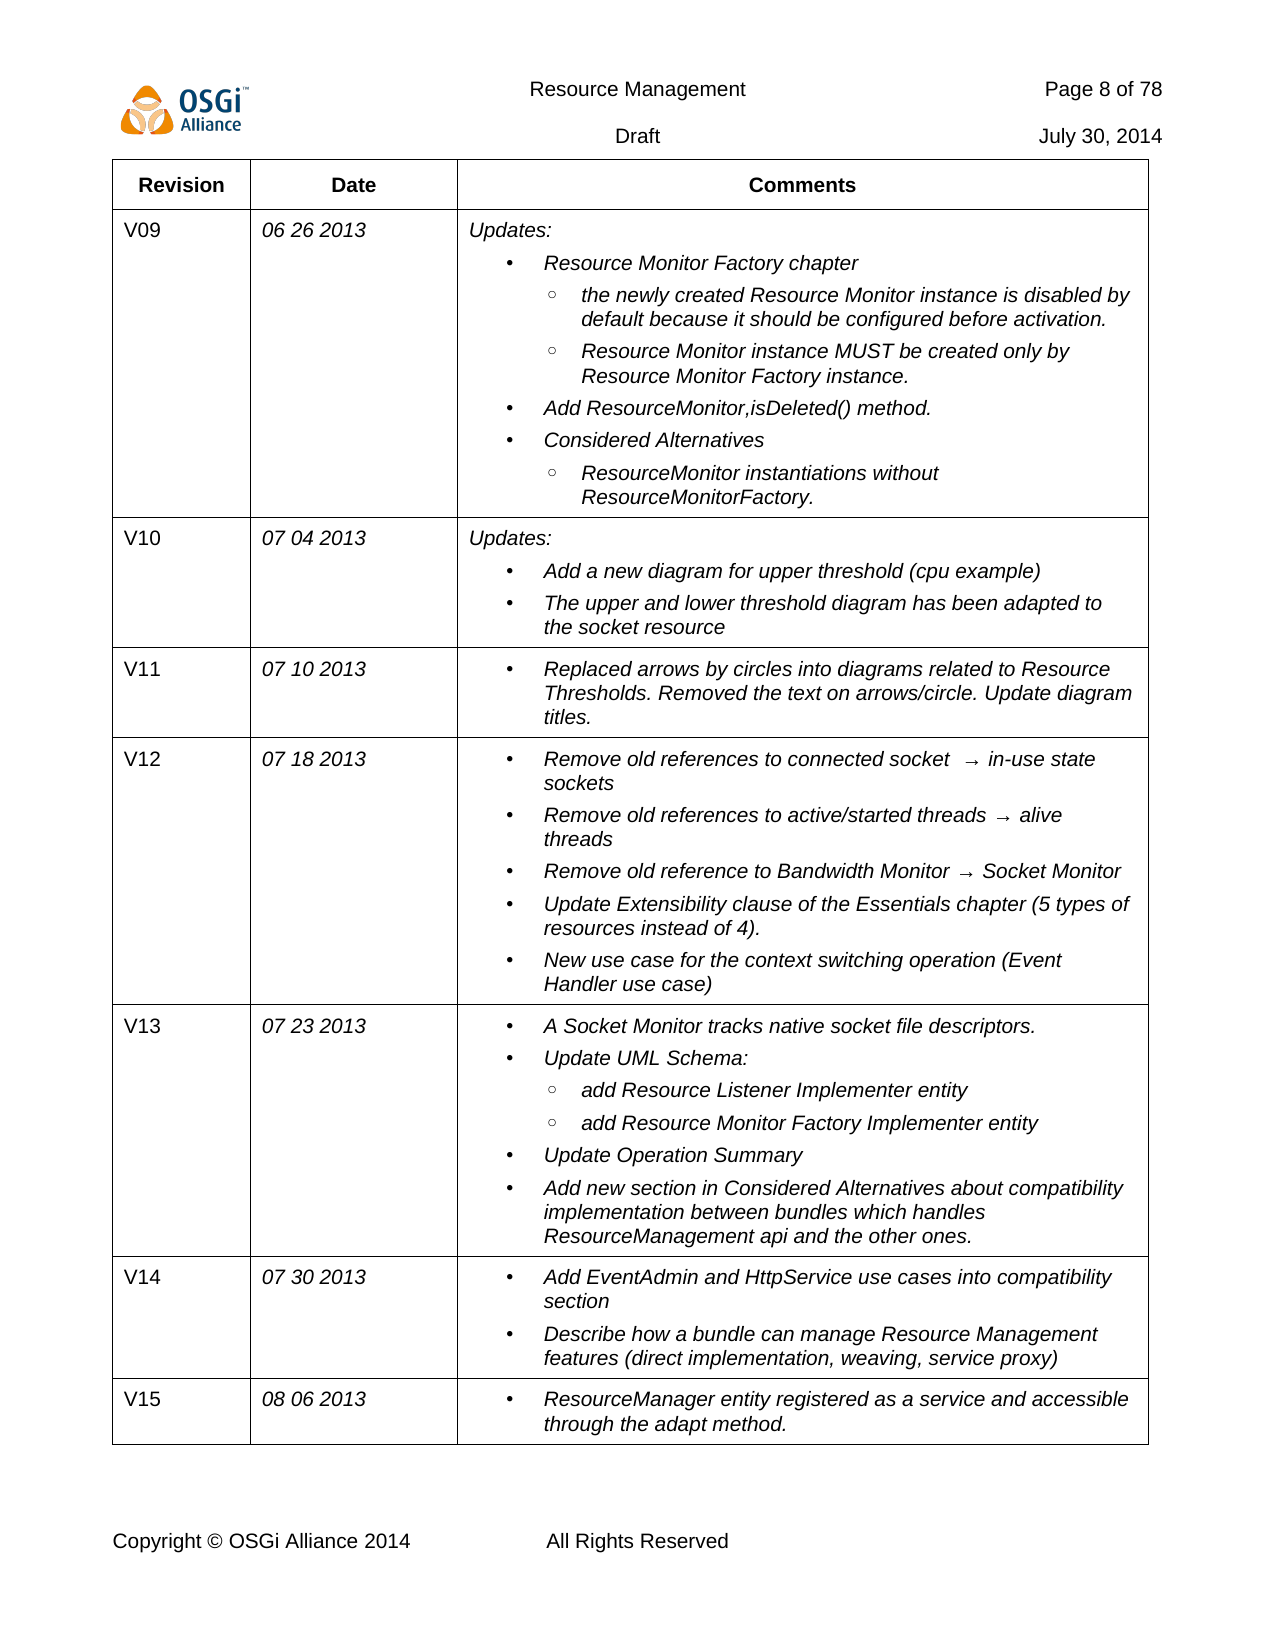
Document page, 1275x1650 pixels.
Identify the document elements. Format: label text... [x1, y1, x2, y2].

table_cell V13 [113, 1005, 250, 1256]
table_cell V10 [113, 518, 250, 647]
table_cell A Socket Monitor tracks native socket file descriptors. Update UML Schema: add Resource Listener Implementer entity add Resource Monitor Factory Implementer entity Update Operation Summary Add new section in Considered Alternatives about compatibility implementation between bundles which handles ResourceManagement api and the other ones. [458, 1005, 1148, 1256]
table_cell V12 [113, 738, 250, 1004]
table_cell Updates: Add a new diagram for upper threshold (cpu example) The upper and lower threshold diagram has been adapted to the socket resource [458, 518, 1148, 647]
table_cell ResourceManager entity registered as a service and accessible through the adapt method. [458, 1379, 1148, 1444]
table_cell V15 [113, 1379, 250, 1444]
table_cell V09 [113, 210, 250, 517]
table_header Comments [458, 160, 1148, 209]
table_cell Replaced arrows by circles into diagrams related to Resource Thresholds. Removed the text on arrows/circle. Update diagram titles. [458, 648, 1148, 737]
table_cell 08 06 2013 [251, 1379, 457, 1444]
table_cell 07 04 2013 [251, 518, 457, 647]
table_cell Updates: Resource Monitor Factory chapter the newly created Resource Monitor instance is disabled by default because it should be configured before activation. Resource Monitor instance MUST be created only by Resource Monitor Factory instance. Add ResourceMonitor,isDeleted() method. Considered Alternatives ResourceMonitor instantiations without ResourceMonitorFactory. [458, 210, 1148, 517]
table_cell V11 [113, 648, 250, 737]
table_cell 07 23 2013 [251, 1005, 457, 1256]
table_cell 07 18 2013 [251, 738, 457, 1004]
table_cell Remove old references to connected socket → in-use state sockets Remove old references to active/started threads → alive threads Remove old reference to Bandwidth Monitor → Socket Monitor Update Extensibility clause of the Essentials chapter (5 types of resources instead of 4). New use case for the context switching operation (Event Handler use case) [458, 738, 1148, 1004]
table_header Revision [113, 160, 250, 209]
table_cell 06 26 2013 [251, 210, 457, 517]
table_header Date [251, 160, 457, 209]
table_cell Add EventAdmin and HttpService use cases into compatibility section Describe how a bundle can manage Resource Management features (direct implementation, weaving, service proxy) [458, 1257, 1148, 1378]
table_cell 07 10 2013 [251, 648, 457, 737]
table_cell V14 [113, 1257, 250, 1378]
picture [113, 78, 257, 142]
table_cell 07 30 2013 [251, 1257, 457, 1378]
